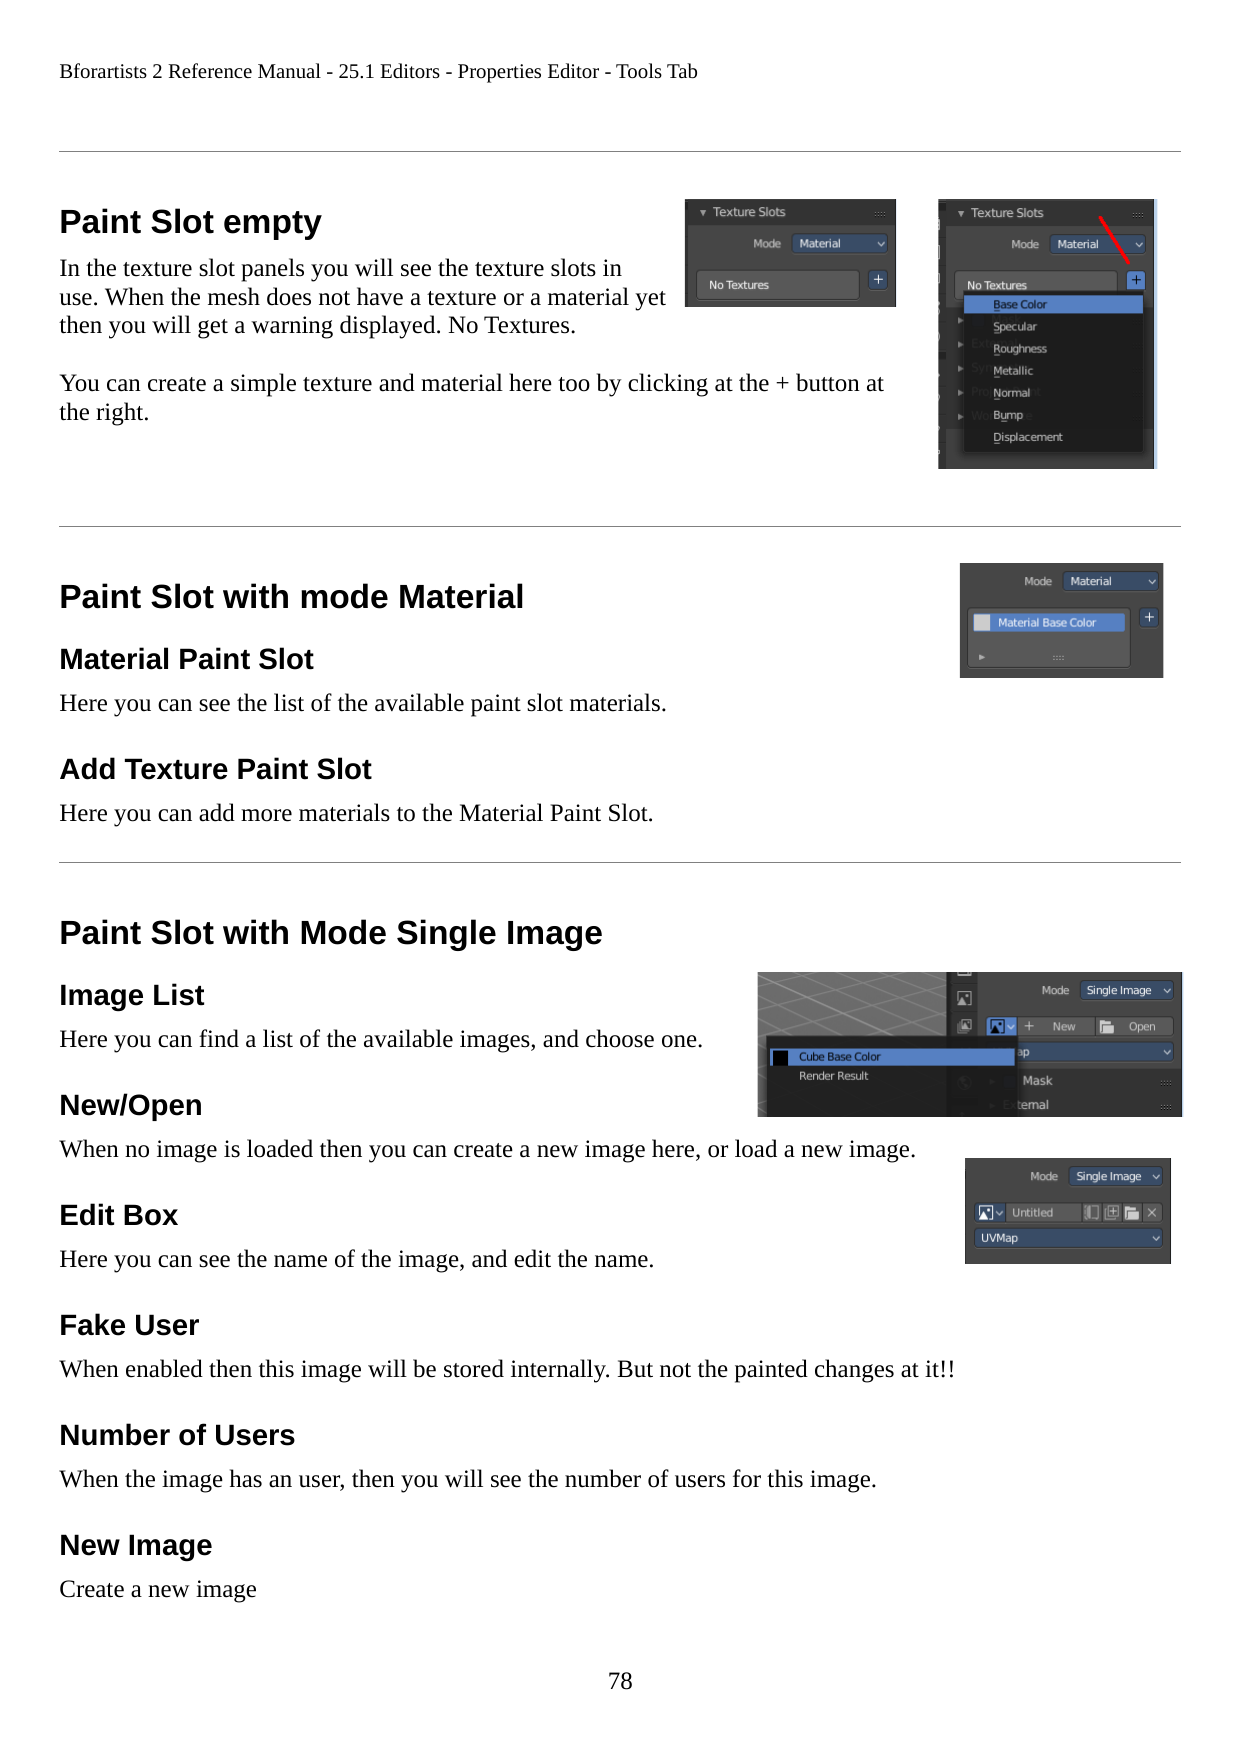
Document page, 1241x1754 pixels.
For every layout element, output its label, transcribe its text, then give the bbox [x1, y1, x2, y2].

text When enabled then this image will be stored internally. But not the painted changes at it!! [59, 1354, 1181, 1383]
text Here you can find a list of the available images, and choose one. [59, 1024, 757, 1053]
subtitle New/Open [59, 1088, 1181, 1122]
text Create a new image [59, 1574, 1181, 1603]
text Here you can see the name of the image, and edit the name. [59, 1244, 1181, 1273]
subtitle Material Paint Slot [59, 642, 959, 676]
subtitle Image List [59, 978, 757, 1012]
text When the image has an user, then you will see the number of users for this image. [59, 1464, 1181, 1493]
subtitle Paint Slot with Mode Single Image [59, 912, 1181, 951]
subtitle [1158, 202, 1181, 240]
subtitle [1164, 577, 1181, 615]
text You can create a simple texture and material here too by clicking at the + button at the right. [59, 368, 938, 425]
text When no image is loaded then you can create a new image here, or load a new image. [59, 1134, 1181, 1163]
subtitle Number of Users [59, 1418, 1181, 1452]
subtitle Fake User [59, 1308, 1181, 1342]
text Here you can see the list of the available paint slot materials. [59, 688, 1181, 717]
subtitle [1172, 1198, 1181, 1232]
subtitle Add Texture Paint Slot [59, 752, 1181, 786]
subtitle Paint Slot empty [59, 202, 684, 240]
text Here you can add more materials to the Material Paint Slot. [59, 798, 1181, 827]
picture [965, 1158, 1172, 1264]
picture [757, 972, 1184, 1117]
subtitle New Image [59, 1528, 1181, 1561]
picture [938, 199, 1158, 469]
picture [684, 199, 897, 307]
subtitle Edit Box [59, 1198, 965, 1232]
picture [959, 563, 1164, 678]
text In the texture slot panels you will see the texture slots in use. When the mesh does not have a texture or a material yet then you will get a warning displayed. No Textures. [59, 253, 938, 339]
subtitle Paint Slot with mode Material [59, 577, 959, 615]
subtitle [897, 202, 938, 240]
subtitle [1164, 642, 1181, 676]
